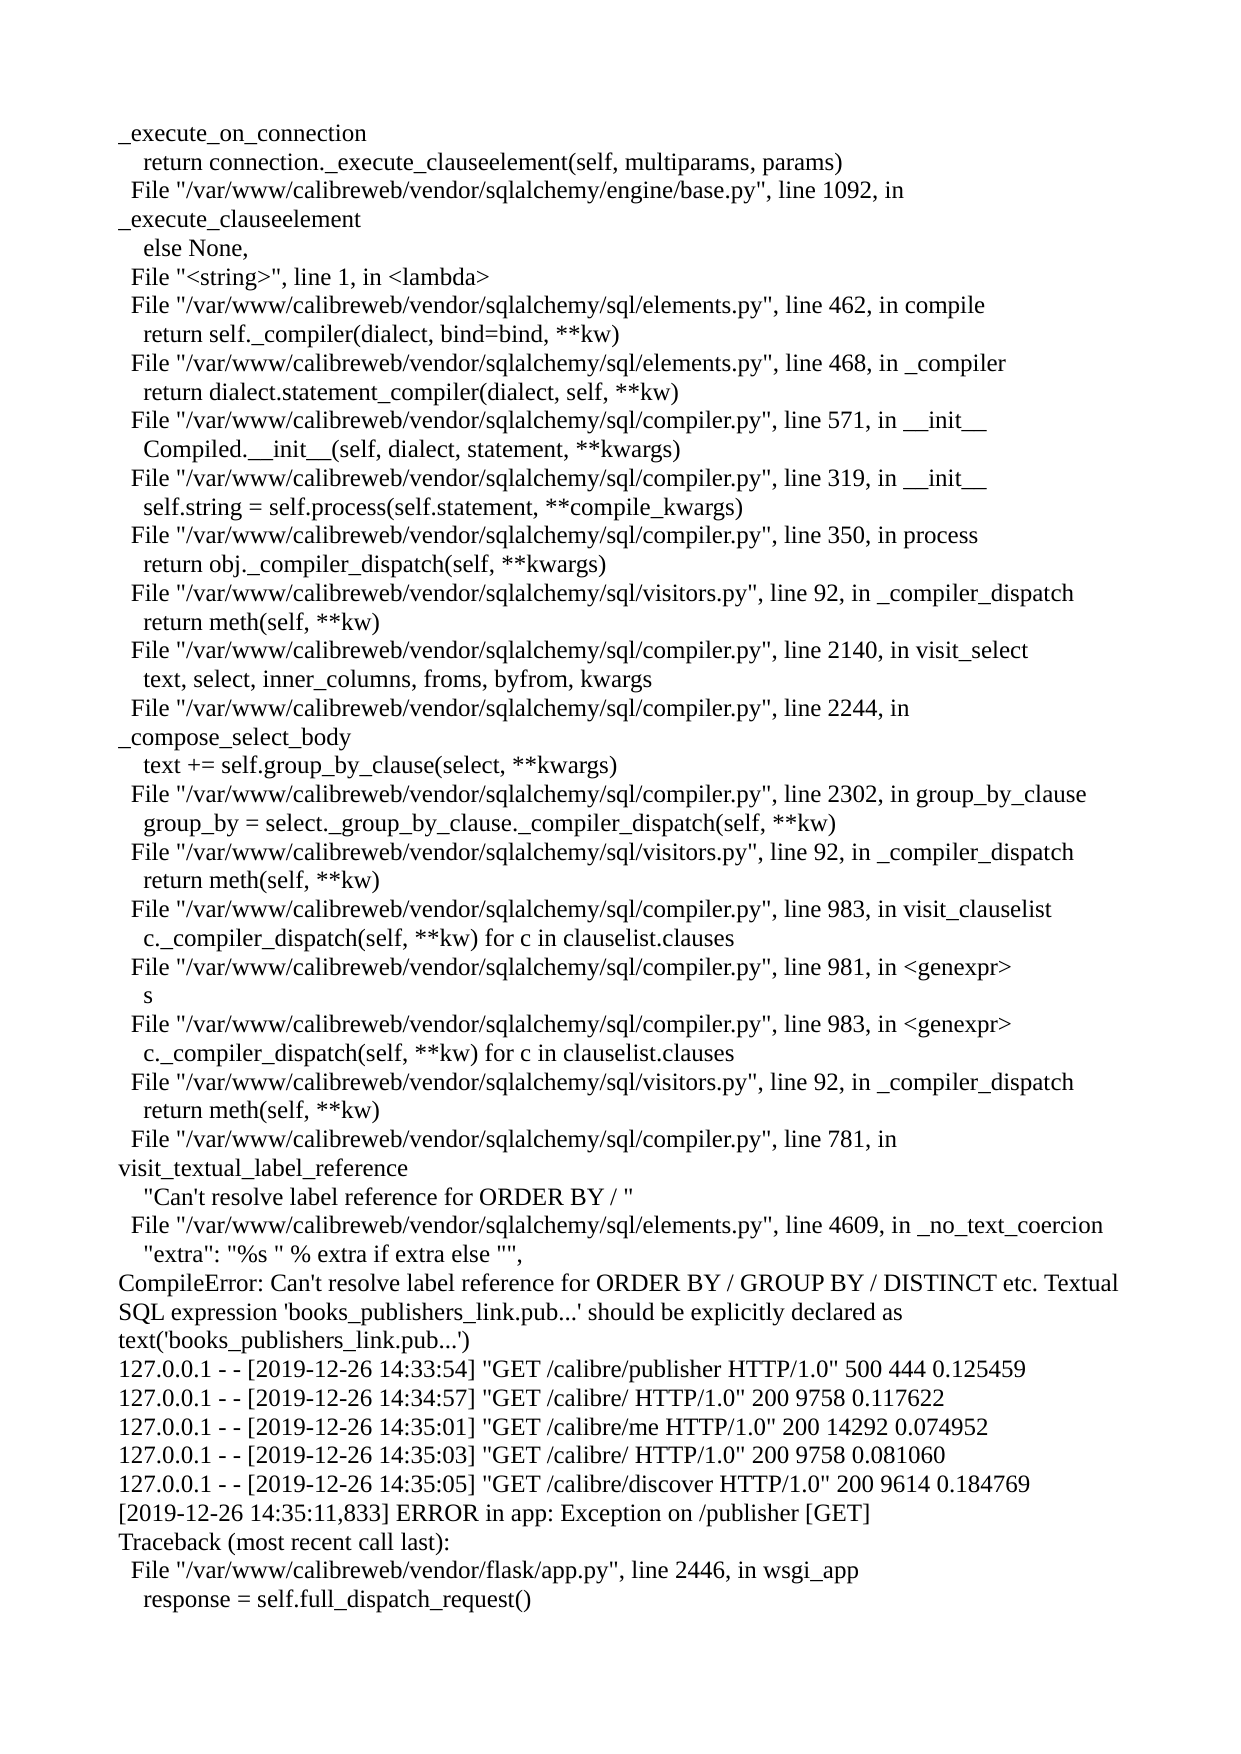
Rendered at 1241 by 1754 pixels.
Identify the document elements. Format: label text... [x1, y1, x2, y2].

text _execute_on_connection return connection._execute_clauseelement(self, multiparams, params) File "/var/www/calibreweb/vendor/sqlalchemy/engine/base.py", line 1092, in _execute_clauseelement else None, File "<string>", line 1, in <lambda> File "/var/www/calibreweb/vendor/sqlalchemy/sql/elements.py", line 462, in compile return self._compiler(dialect, bind=bind, **kw) File "/var/www/calibreweb/vendor/sqlalchemy/sql/elements.py", line 468, in _compiler return dialect.statement_compiler(dialect, self, **kw) File "/var/www/calibreweb/vendor/sqlalchemy/sql/compiler.py", line 571, in __init__ Compiled.__init__(self, dialect, statement, **kwargs) File "/var/www/calibreweb/vendor/sqlalchemy/sql/compiler.py", line 319, in __init__ self.string = self.process(self.statement, **compile_kwargs) File "/var/www/calibreweb/vendor/sqlalchemy/sql/compiler.py", line 350, in process return obj._compiler_dispatch(self, **kwargs) File "/var/www/calibreweb/vendor/sqlalchemy/sql/visitors.py", line 92, in _compiler_dispatch return meth(self, **kw) File "/var/www/calibreweb/vendor/sqlalchemy/sql/compiler.py", line 2140, in visit_select text, select, inner_columns, froms, byfrom, kwargs File "/var/www/calibreweb/vendor/sqlalchemy/sql/compiler.py", line 2244, in _compose_select_body text += self.group_by_clause(select, **kwargs) File "/var/www/calibreweb/vendor/sqlalchemy/sql/compiler.py", line 2302, in group_by_clause group_by = select._group_by_clause._compiler_dispatch(self, **kw) File "/var/www/calibreweb/vendor/sqlalchemy/sql/visitors.py", line 92, in _compiler_dispatch return meth(self, **kw) File "/var/www/calibreweb/vendor/sqlalchemy/sql/compiler.py", line 983, in visit_clauselist c._compiler_dispatch(self, **kw) for c in clauselist.clauses File "/var/www/calibreweb/vendor/sqlalchemy/sql/compiler.py", line 981, in <genexpr> s File "/var/www/calibreweb/vendor/sqlalchemy/sql/compiler.py", line 983, in <genexpr> c._compiler_dispatch(self, **kw) for c in clauselist.clauses File "/var/www/calibreweb/vendor/sqlalchemy/sql/visitors.py", line 92, in _compiler_dispatch return meth(self, **kw) File "/var/www/calibreweb/vendor/sqlalchemy/sql/compiler.py", line 781, in visit_textual_label_reference "Can't resolve label reference for ORDER BY / " File "/var/www/calibreweb/vendor/sqlalchemy/sql/elements.py", line 4609, in _no_text_coercion "extra": "%s " % extra if extra else "", CompileError: Can't resolve label reference for ORDER BY / GROUP BY / DISTINCT etc. Textual SQL expression 'books_publishers_link.pub...' should be explicitly declared as text('books_publishers_link.pub...') 127.0.0.1 - - [2019-12-26 14:33:54] "GET /calibre/publisher HTTP/1.0" 500 444 0.125459 127.0.0.1 - - [2019-12-26 14:34:57] "GET /calibre/ HTTP/1.0" 200 9758 0.117622 127.0.0.1 - - [2019-12-26 14:35:01] "GET /calibre/me HTTP/1.0" 200 14292 0.074952 127.0.0.1 - - [2019-12-26 14:35:03] "GET /calibre/ HTTP/1.0" 200 9758 0.081060 127.0.0.1 - - [2019-12-26 14:35:05] "GET /calibre/discover HTTP/1.0" 200 9614 0.184769 [2019-12-26 14:35:11,833] ERROR in app: Exception on /publisher [GET] Traceback (most recent call last): File "/var/www/calibreweb/vendor/flask/app.py", line 2446, in wsgi_app response = self.full_dispatch_request() [118, 118, 1122, 1613]
